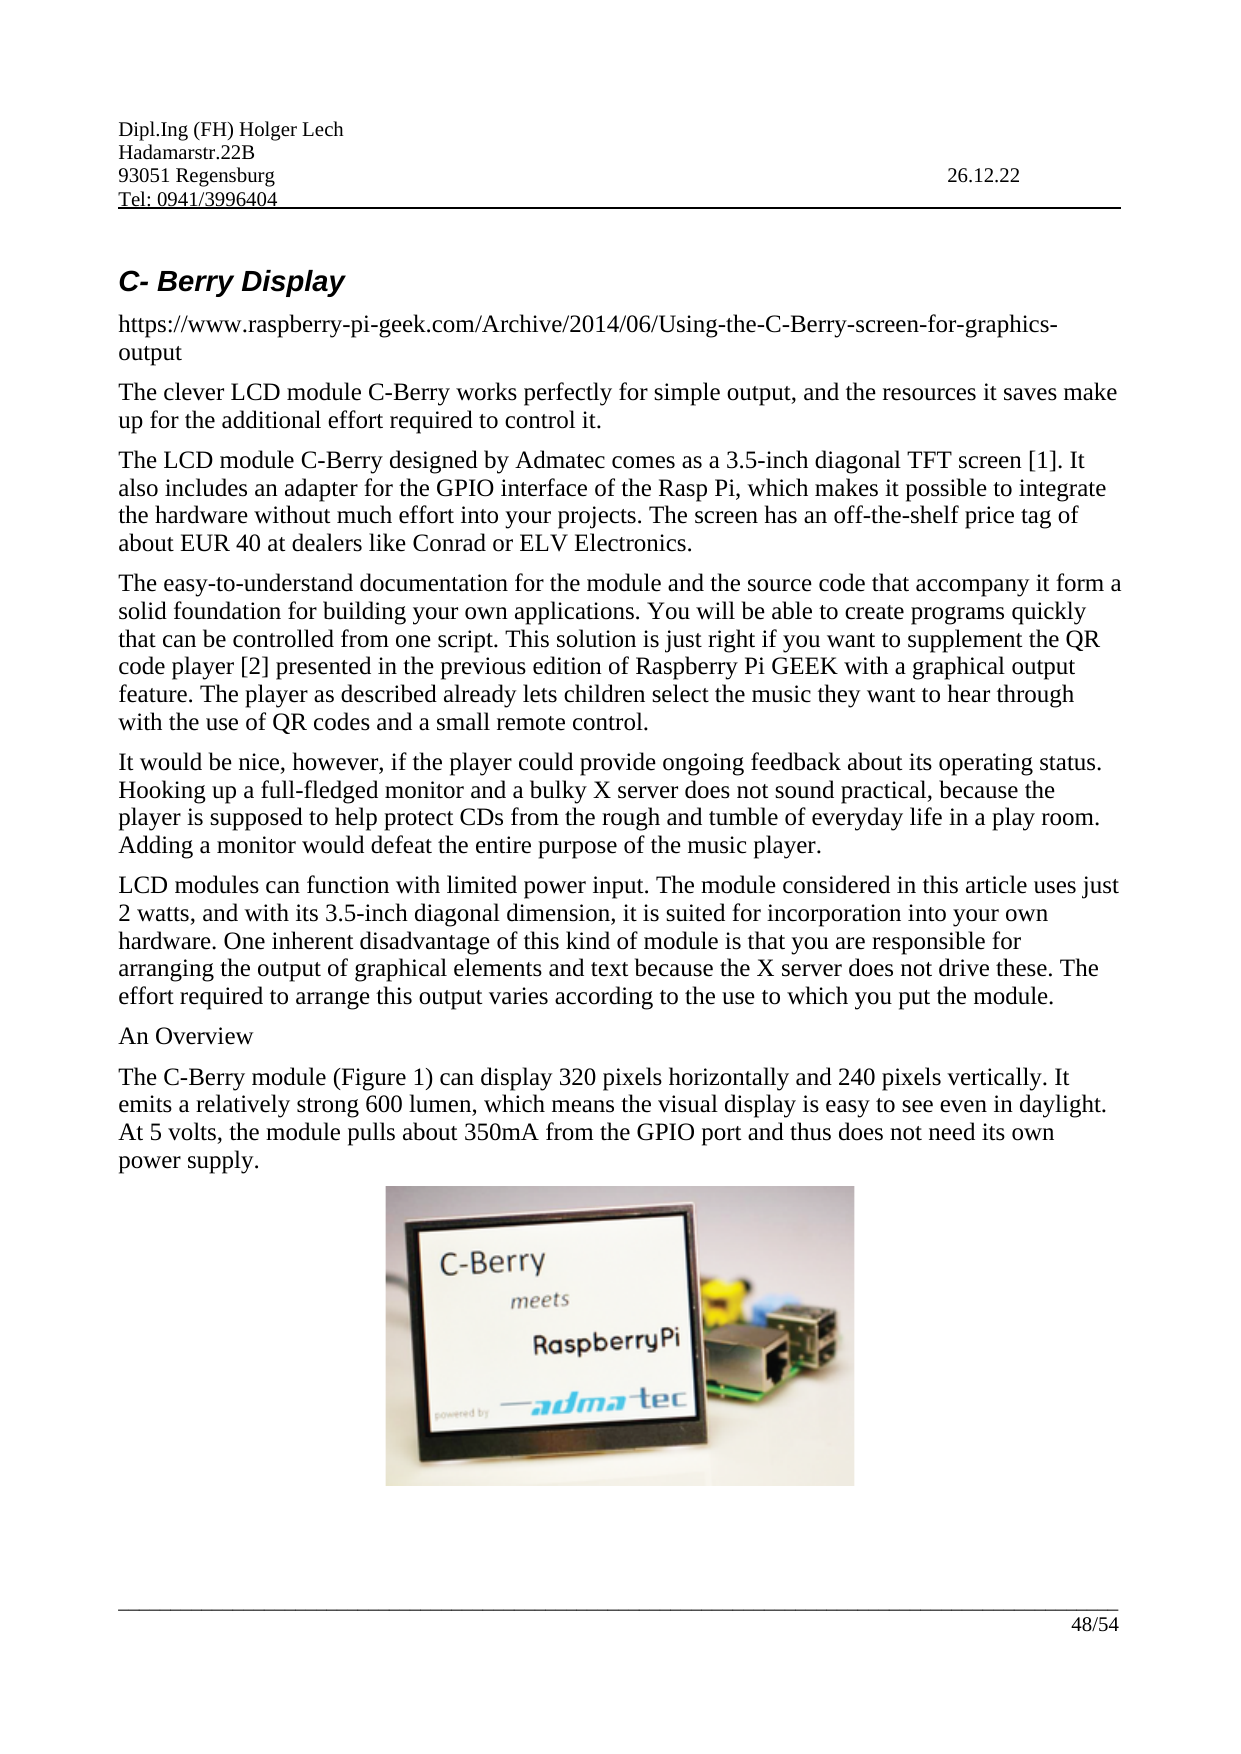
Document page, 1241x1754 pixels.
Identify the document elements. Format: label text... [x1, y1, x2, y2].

text An Overview [118, 1022, 1122, 1050]
text It would be nice, however, if the player could provide ongoing feedback about its operating status. Hooking up a full-fledged monitor and a bulky X server does not sound practical, because the player is supposed to help protect CDs from the rough and tumble of everyday life in a play room. Adding a monitor would defeat the entire purpose of the music player. [118, 748, 1122, 859]
text The easy-to-understand documentation for the module and the source code that accompany it form a solid foundation for building your own applications. You will be able to create programs quickly that can be controlled from one script. This solution is just right if you want to supplement the QR code player [2] presented in the previous edition of Raspberry Pi GEEK with a graphical output feature. The player as described already lets children select the music they want to hear through with the use of QR codes and a small remote control. [118, 569, 1122, 736]
picture [385, 1186, 855, 1486]
text The C-Berry module (Figure 1) can display 320 pixels horizontally and 240 pixels vertically. It emits a relatively strong 600 lumen, which means the visual display is easy to see even in daylight. At 5 volts, the module pulls about 350mA from the GPIO port and thus does not need its own power supply. [118, 1063, 1122, 1173]
text https://www.raspberry-pi-geek.com/Archive/2014/06/Using-the-C-Berry-screen-for-graphics-output [118, 310, 1122, 366]
subtitle C- Berry Display [118, 265, 1122, 298]
text The clever LCD module C-Berry works perfectly for simple output, and the resources it saves make up for the additional effort required to control it. [118, 378, 1122, 433]
text The LCD module C-Berry designed by Admatec comes as a 3.5-inch diagonal TFT screen [1]. It also includes an adapter for the GPIO interface of the Rasp Pi, which makes it possible to integrate the hardware without much effort into your projects. The screen has an off-the-shelf price tag of about EUR 40 at dealers like Conrad or ELV Electronics. [118, 446, 1122, 557]
text LCD modules can function with limited power input. The module considered in this article uses just 2 watts, and with its 3.5-inch diagonal dimension, it is suited for incorporation into your own hardware. One inherent disadvantage of this kind of module is that you are responsible for arranging the output of graphical elements and text because the X server does not drive these. The effort required to arrange this output varies according to the use to which you put the module. [118, 871, 1122, 1010]
